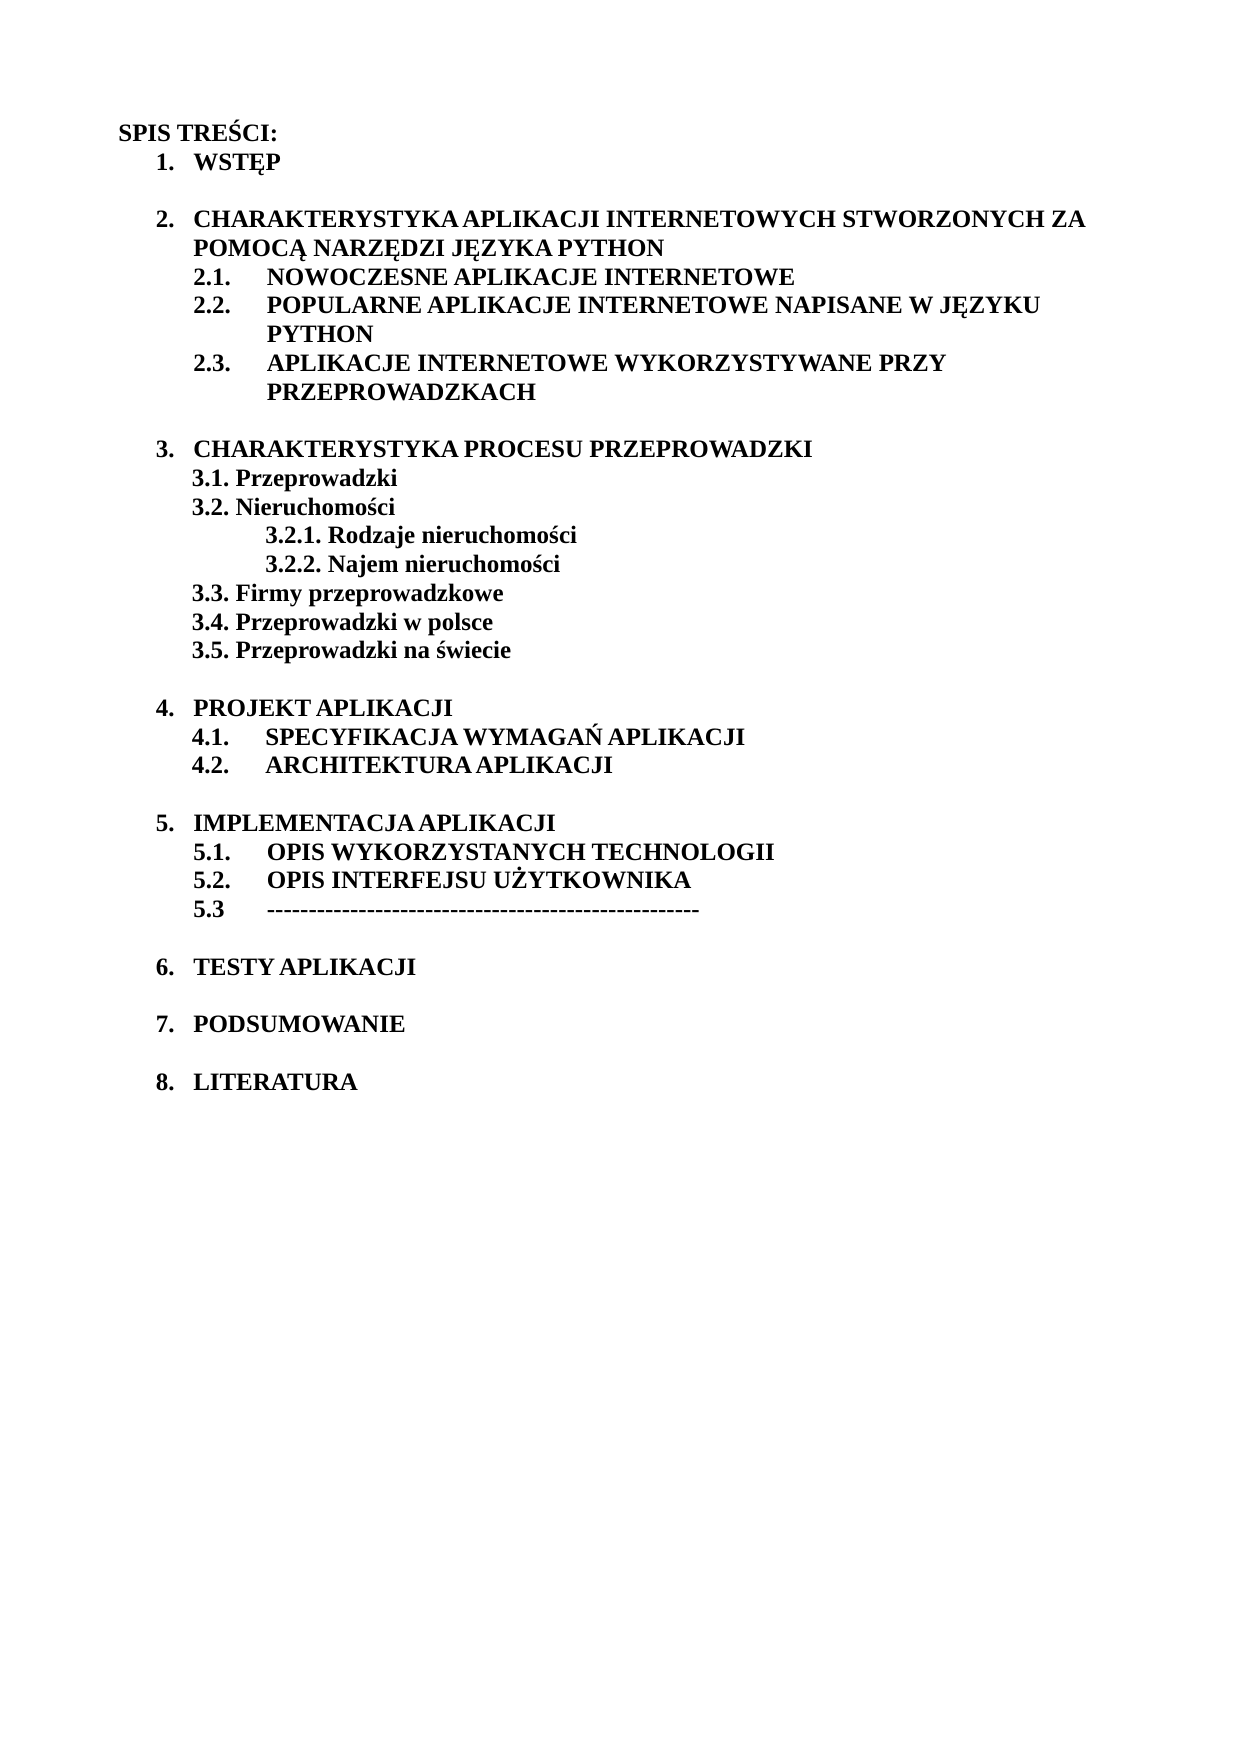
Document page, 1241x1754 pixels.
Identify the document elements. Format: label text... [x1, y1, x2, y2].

list CHARAKTERYSTYKA PROCESU PRZEPROWADZKI [156, 434, 1122, 463]
list 5.2. OPIS INTERFEJSU UŻYTKOWNIKA [156, 866, 1122, 894]
list 2.2. POPULARNE APLIKACJE INTERNETOWE NAPISANE W JĘZYKU PYTHON [156, 291, 1122, 348]
text 3.2.1. Rodzaje nieruchomości [118, 521, 1122, 549]
text 3.2. Nieruchomości [118, 492, 1122, 521]
list WSTĘP [156, 147, 1122, 176]
text 4.2. ARCHITEKTURA APLIKACJI [118, 751, 1122, 779]
list CHARAKTERYSTYKA APLIKACJI INTERNETOWYCH STWORZONYCH ZA POMOCĄ NARZĘDZI JĘZYKA PYTHON [156, 204, 1122, 262]
list IMPLEMENTACJA APLIKACJI [156, 808, 1122, 837]
list PROJEKT APLIKACJI [156, 693, 1122, 722]
text 4.1. SPECYFIKACJA WYMAGAŃ APLIKACJI [118, 722, 1122, 751]
list PODSUMOWANIE [156, 1009, 1122, 1038]
list 2.3. APLIKACJE INTERNETOWE WYKORZYSTYWANE PRZY PRZEPROWADZKACH [156, 348, 1122, 406]
text 3.1. Przeprowadzki [118, 463, 1122, 492]
list 2.1. NOWOCZESNE APLIKACJE INTERNETOWE [156, 262, 1122, 291]
list LITERATURA [156, 1067, 1122, 1096]
text 3.2.2. Najem nieruchomości 3.3. Firmy przeprowadzkowe 3.4. Przeprowadzki w polsce 3.5. Przeprowadzki na świecie [118, 549, 1122, 664]
list 5.1. OPIS WYKORZYSTANYCH TECHNOLOGII [156, 837, 1122, 866]
list TESTY APLIKACJI [156, 952, 1122, 981]
list 5.3 ---------------------------------------------------- [156, 894, 1122, 923]
text SPIS TREŚCI: [118, 118, 1122, 147]
